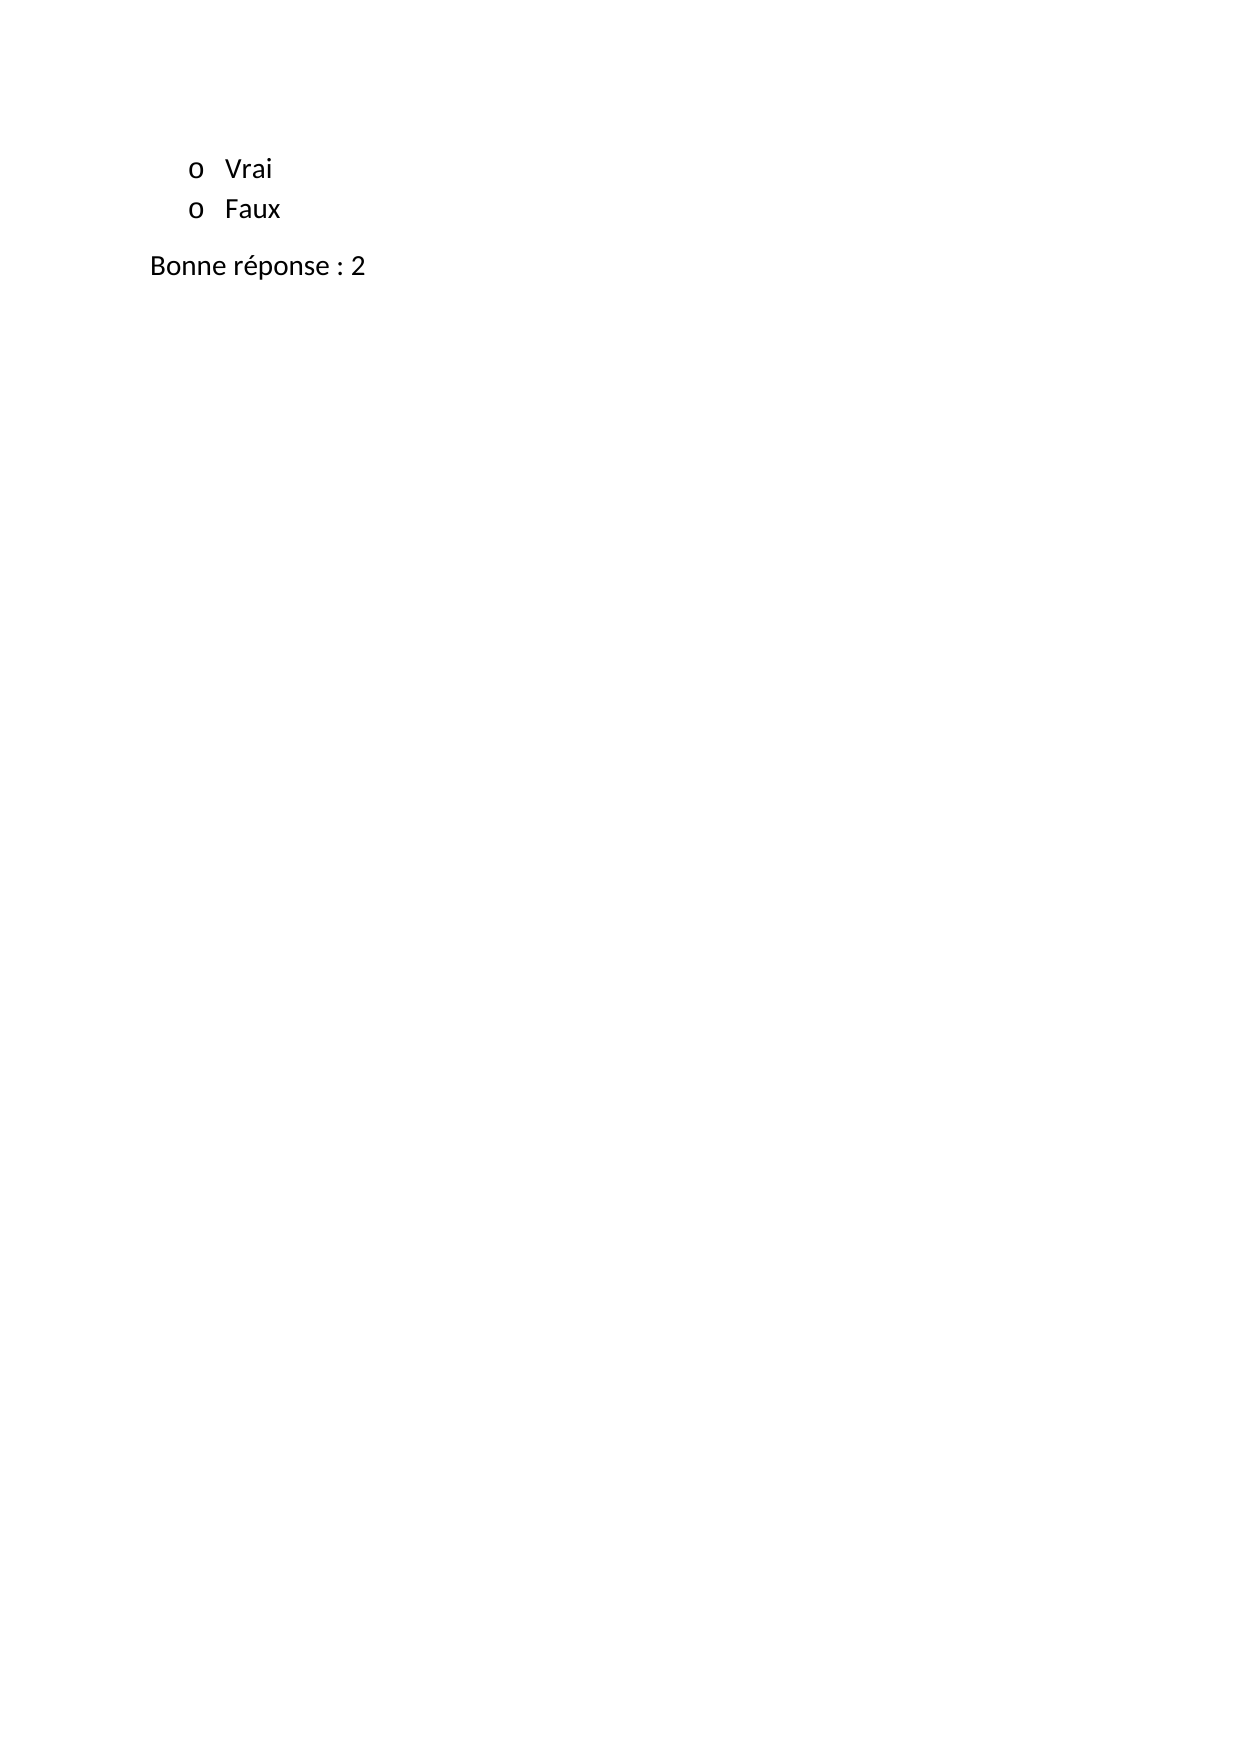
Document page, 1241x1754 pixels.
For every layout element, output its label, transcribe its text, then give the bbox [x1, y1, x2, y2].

list Faux [187, 190, 1090, 227]
list Vrai [187, 150, 1090, 187]
text Bonne réponse : 2 [150, 247, 1090, 282]
